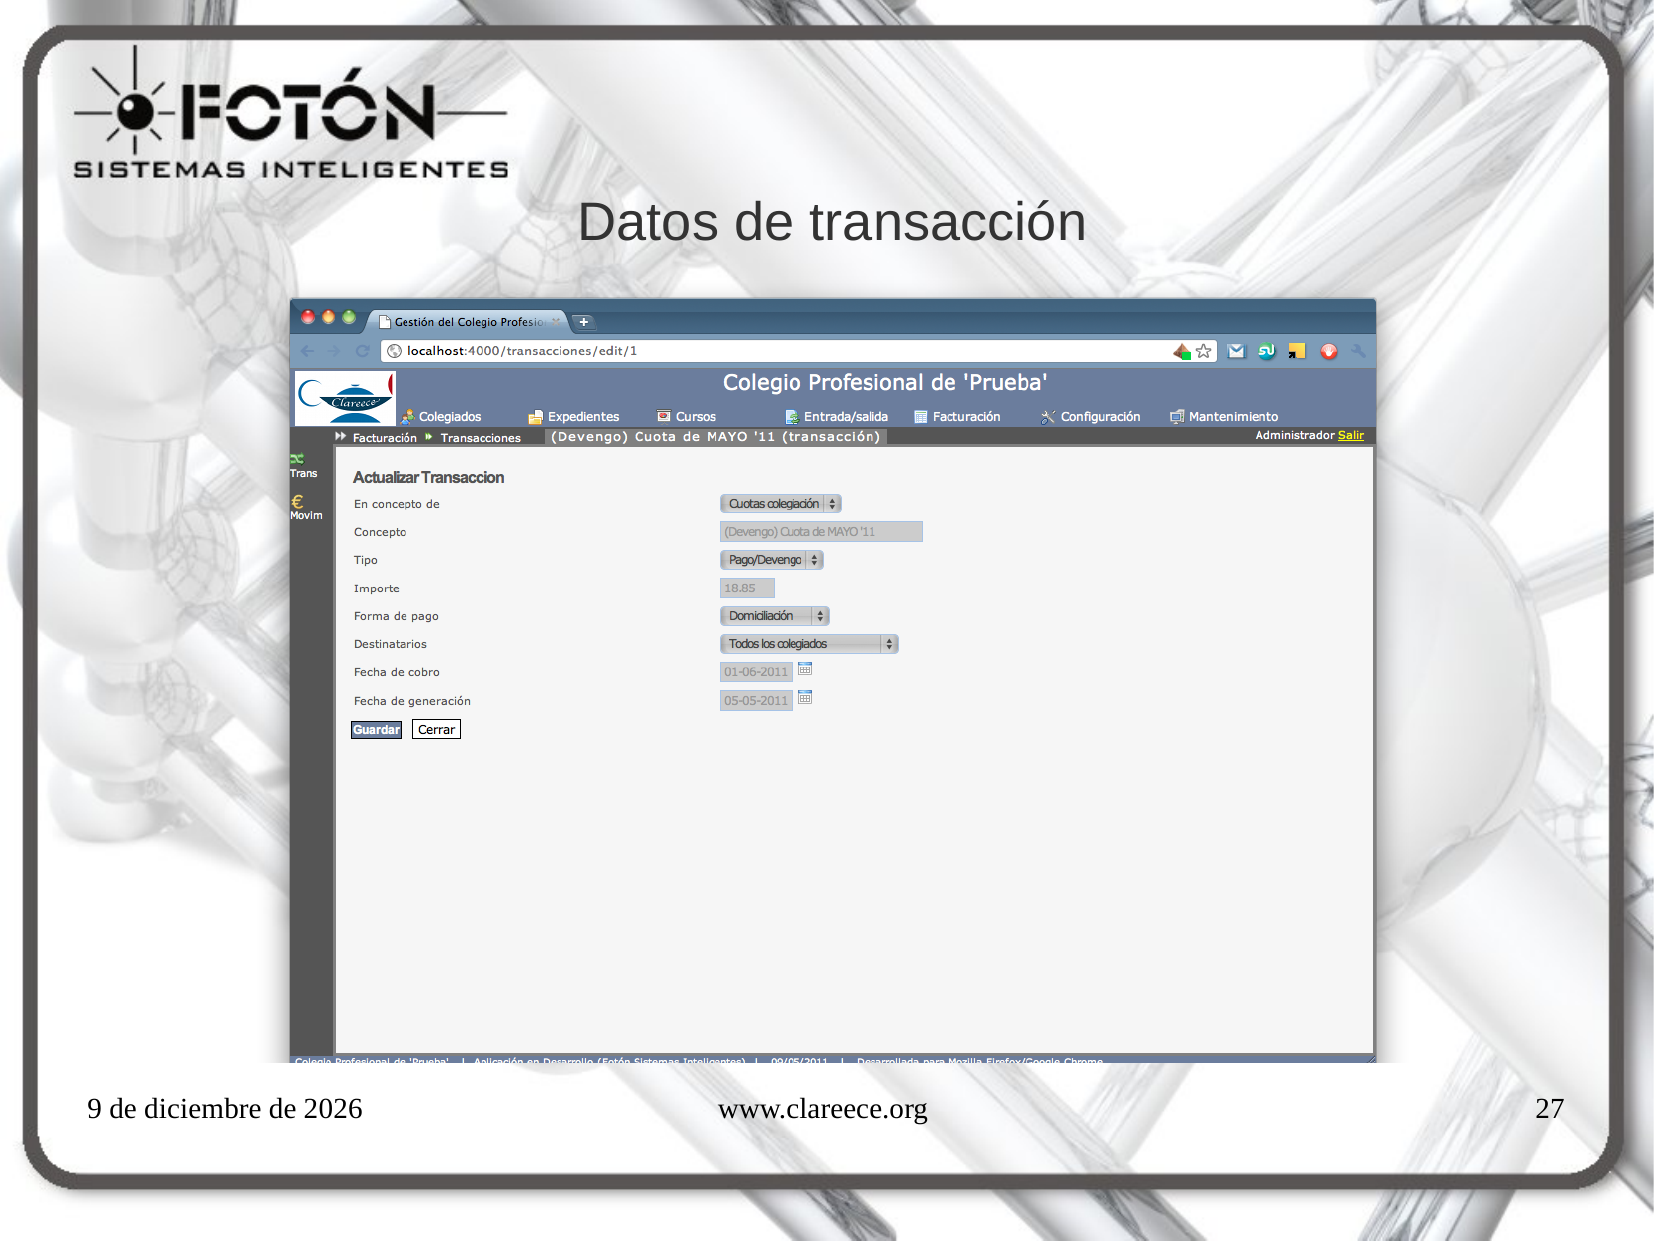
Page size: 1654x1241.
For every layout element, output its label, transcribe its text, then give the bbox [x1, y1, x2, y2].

picture [0, 0, 1654, 1241]
title Datos de transacción [88, 177, 1577, 266]
